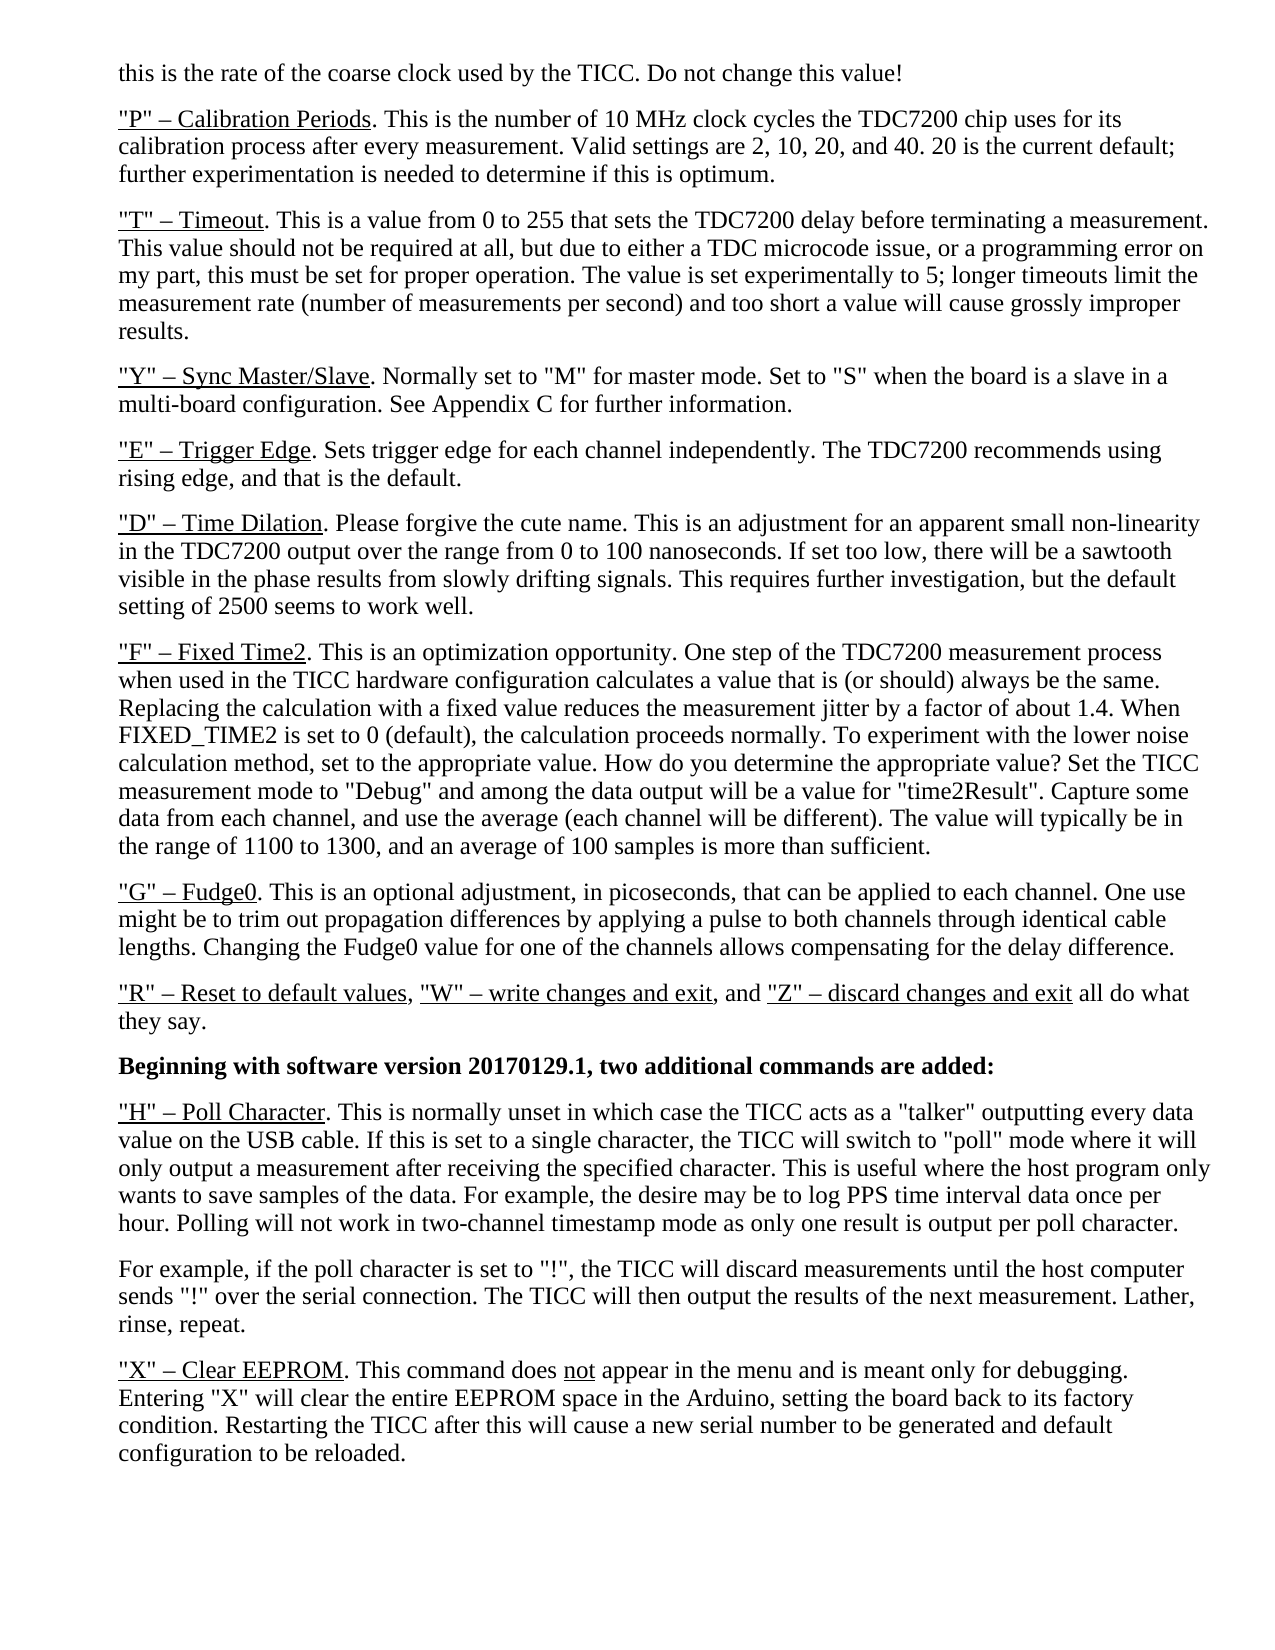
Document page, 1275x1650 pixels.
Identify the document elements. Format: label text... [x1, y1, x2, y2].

text "X" – Clear EEPROM. This command does not appear in the menu and is meant only for debugging. Entering "X" will clear the entire EEPROM space in the Arduino, setting the board back to its factory condition. Restarting the TICC after this will cause a new serial number to be generated and default configuration to be reloaded. [118, 1356, 1216, 1467]
text "D" – Time Dilation. Please forgive the cute name. This is an adjustment for an apparent small non-linearity in the TDC7200 output over the range from 0 to 100 nanoseconds. If set too low, there will be a sawtooth visible in the phase results from slowly drifting signals. This requires further investigation, but the default setting of 2500 seems to work well. [118, 509, 1216, 620]
text this is the rate of the coarse clock used by the TICC. Do not change this value! [118, 59, 1216, 87]
text "G" – Fudge0. This is an optional adjustment, in picoseconds, that can be applied to each channel. One use might be to trim out propagation differences by applying a pulse to both channels through identical cable lengths. Changing the Fudge0 value for one of the channels allows compensating for the delay difference. [118, 878, 1216, 961]
text "H" – Poll Character. This is normally unset in which case the TICC acts as a "talker" outputting every data value on the USB cable. If this is set to a single character, the TICC will switch to "poll" mode where it will only output a measurement after receiving the specified character. This is useful where the host program only wants to save samples of the data. For example, the desire may be to log PPS time interval data once per hour. Polling will not work in two-channel timestamp mode as only one result is output per poll character. [118, 1098, 1216, 1237]
text "T" – Timeout. This is a value from 0 to 255 that sets the TDC7200 delay before terminating a measurement. This value should not be required at all, but due to either a TDC microcode issue, or a programming error on my part, this must be set for proper operation. The value is set experimentally to 5; longer timeouts limit the measurement rate (number of measurements per second) and too short a value will cause grossly improper results. [118, 206, 1216, 344]
text Beginning with software version 20170129.1, two additional commands are added: [118, 1052, 1216, 1080]
text For example, if the poll character is set to "!", the TICC will discard measurements until the host computer sends "!" over the serial connection. The TICC will then output the results of the next measurement. Lather, rinse, repeat. [118, 1255, 1216, 1338]
text "E" – Trigger Edge. Sets trigger edge for each channel independently. The TDC7200 recommends using rising edge, and that is the default. [118, 436, 1216, 491]
text "F" – Fixed Time2. This is an optimization opportunity. One step of the TDC7200 measurement process when used in the TICC hardware configuration calculates a value that is (or should) always be the same. Replacing the calculation with a fixed value reduces the measurement jitter by a factor of about 1.4. When FIXED_TIME2 is set to 0 (default), the calculation proceeds normally. To experiment with the lower noise calculation method, set to the appropriate value. How do you determine the appropriate value? Set the TICC measurement mode to "Debug" and among the data output will be a value for "time2Result". Capture some data from each channel, and use the average (each channel will be different). The value will typically be in the range of 1100 to 1300, and an average of 100 samples is more than sufficient. [118, 638, 1216, 860]
text "R" – Reset to default values, "W" – write changes and exit, and "Z" – discard changes and exit all do what they say. [118, 979, 1216, 1034]
text "P" – Calibration Periods. This is the number of 10 MHz clock cycles the TDC7200 chip uses for its calibration process after every measurement. Valid settings are 2, 10, 20, and 40. 20 is the current default; further experimentation is needed to determine if this is optimum. [118, 105, 1216, 188]
text "Y" – Sync Master/Slave. Normally set to "M" for master mode. Set to "S" when the board is a slave in a multi-board configuration. See Appendix C for further information. [118, 362, 1216, 418]
